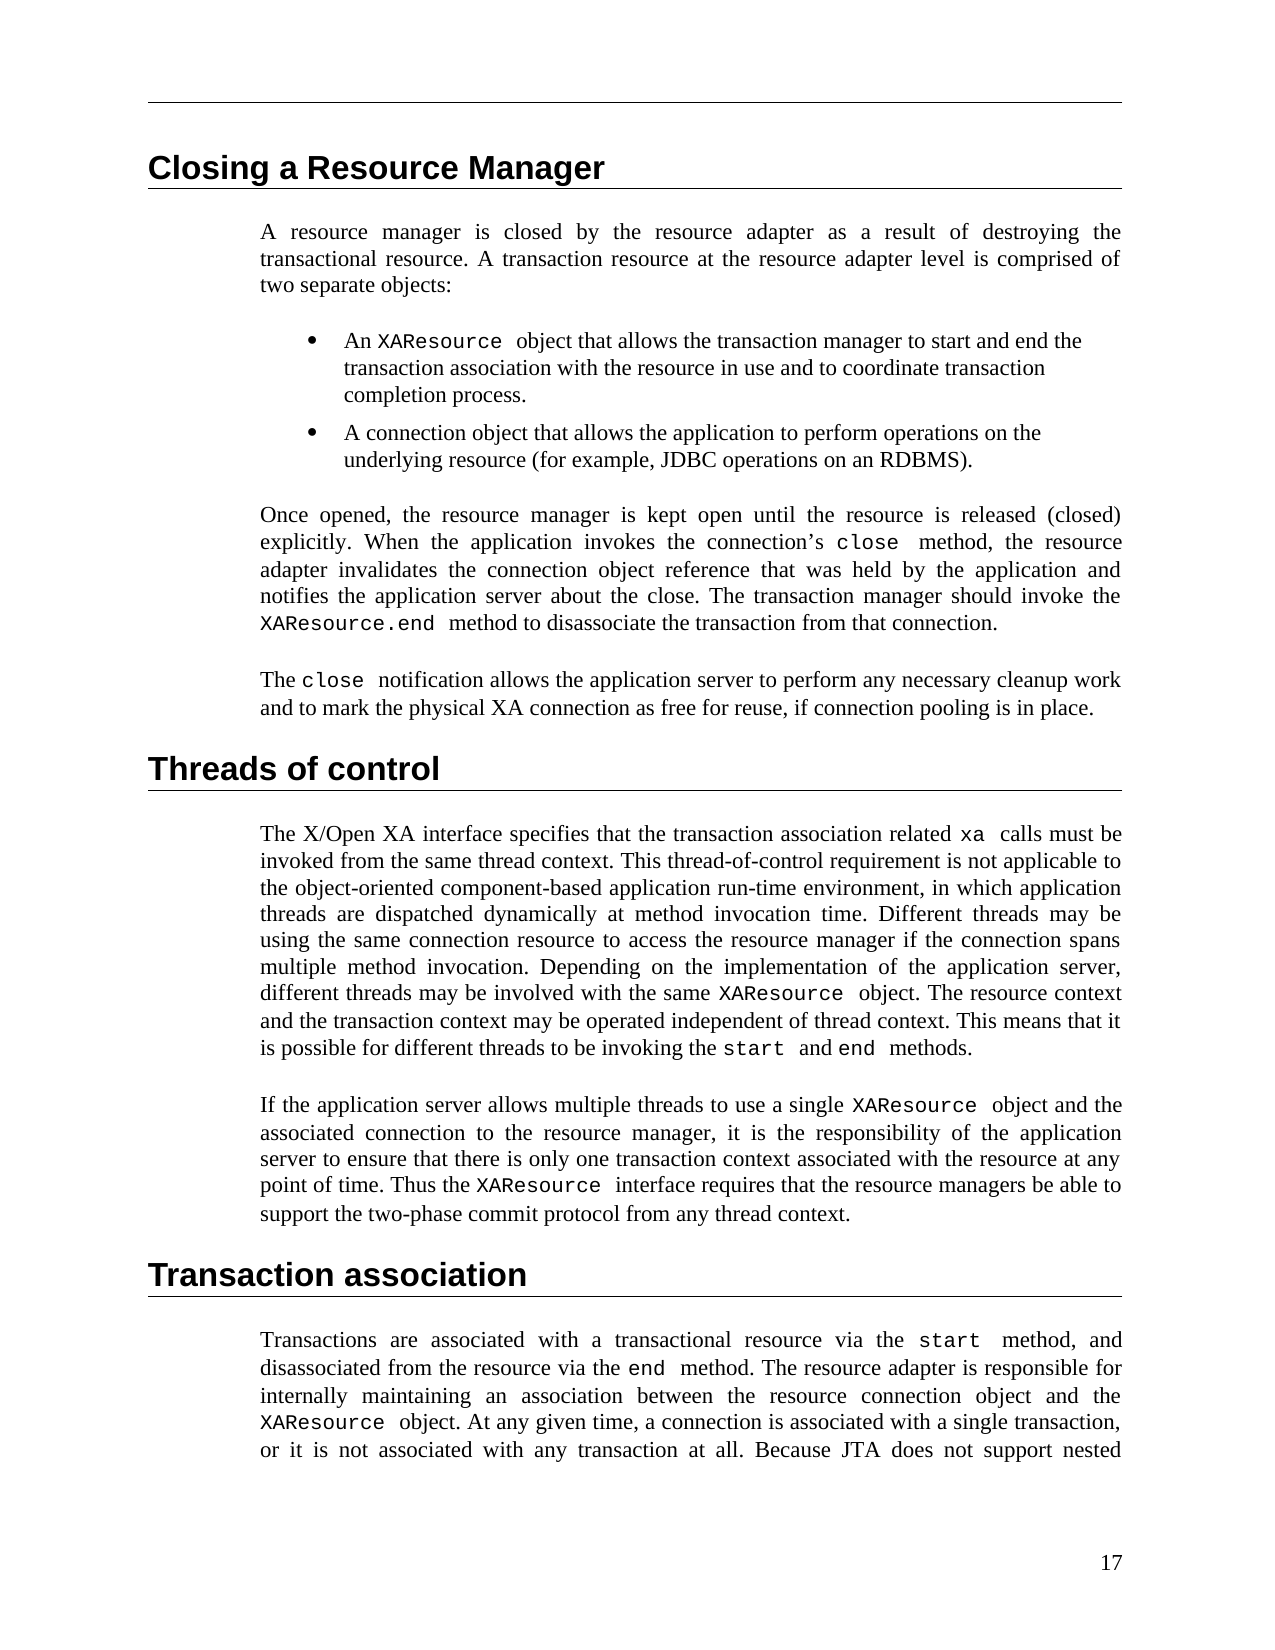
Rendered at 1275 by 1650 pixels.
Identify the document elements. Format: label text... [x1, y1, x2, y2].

text The X/Open XA interface specifies that the transaction association related xa calls must be invoked from the same thread context. This thread-of-control requirement is not applicable to the object-oriented component-based application run-time environment, in which application threads are dispatched dynamically at method invocation time. Different threads may be using the same connection resource to access the resource manager if the connection spans multiple method invocation. Depending on the implementation of the application server, different threads may be involved with the same XAResource object. The resource context and the transaction context may be operated independent of thread context. This means that it is possible for different threads to be invoking the start and end methods. [260, 820, 1122, 1062]
subtitle Closing a Resource Manager [148, 148, 1122, 188]
subtitle Threads of control [148, 749, 1122, 790]
list A connection object that allows the application to perform operations on the underlying resource (for example, JDBC operations on an RDBMS). [308, 419, 1122, 472]
text The close notification allows the application server to perform any necessary cleanup work and to mark the physical XA connection as free for reuse, if connection pooling is in place. [260, 666, 1122, 720]
list An XAResource object that allows the transaction manager to start and end the transaction association with the resource in use and to coordinate transaction completion process. [308, 327, 1122, 407]
text If the application server allows multiple threads to use a single XAResource object and the associated connection to the resource manager, it is the responsibility of the application server to ensure that there is only one transaction context associated with the resource at any point of time. Thus the XAResource interface requires that the resource managers be able to support the two-phase commit protocol from any thread context. [260, 1091, 1122, 1226]
text A resource manager is closed by the resource adapter as a result of destroying the transactional resource. A transaction resource at the resource adapter level is comprised of two separate objects: [260, 218, 1122, 297]
text Transactions are associated with a transactional resource via the start method, and disassociated from the resource via the end method. The resource adapter is responsible for internally maintaining an association between the resource connection object and the XAResource object. At any given time, a connection is associated with a single transaction, or it is not associated with any transaction at all. Because JTA does not support nested [260, 1326, 1122, 1463]
subtitle Transaction association [148, 1255, 1122, 1296]
text Once opened, the resource manager is kept open until the resource is released (closed) explicitly. When the application invokes the connection’s close method, the resource adapter invalidates the connection object reference that was held by the application and notifies the application server about the close. The transaction manager should invoke the XAResource.end method to disassociate the transaction from that connection. [260, 501, 1122, 637]
